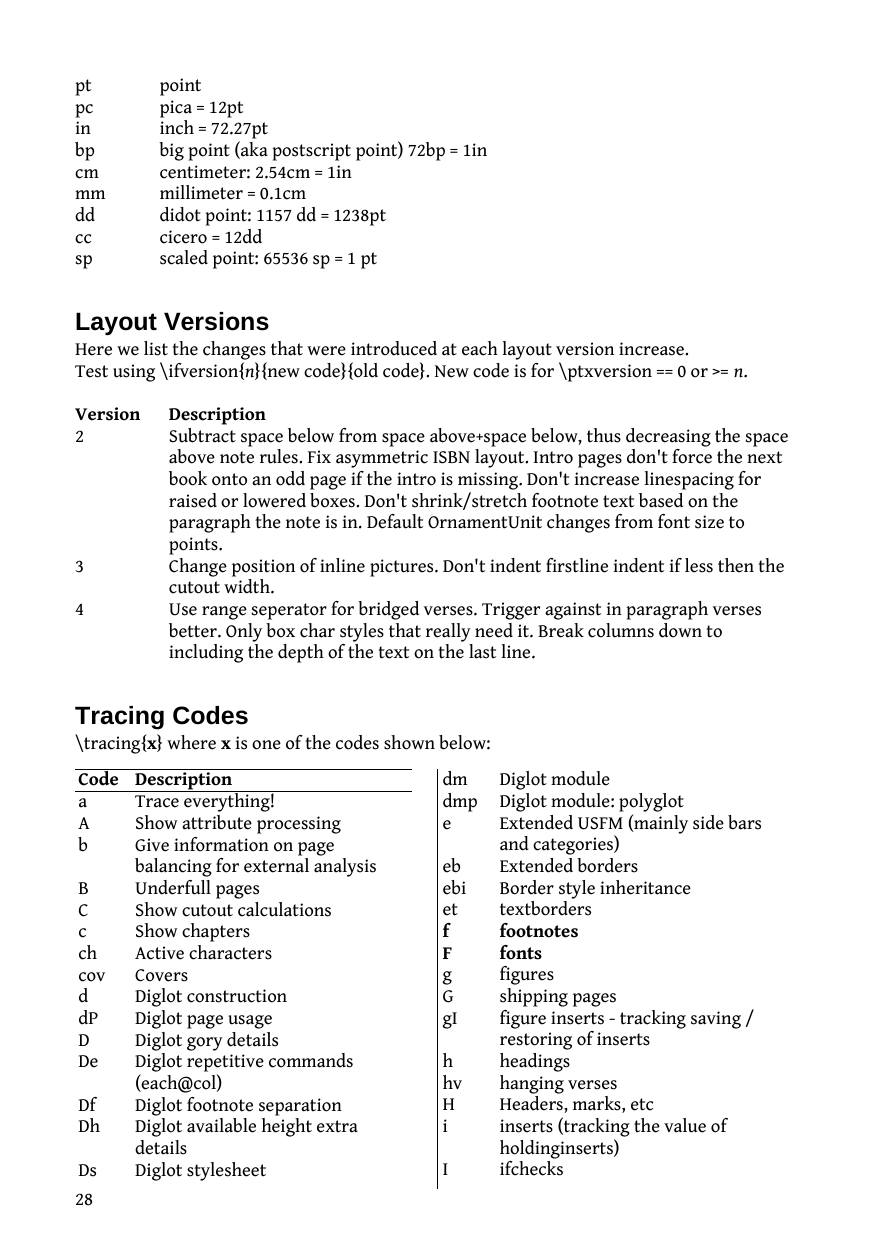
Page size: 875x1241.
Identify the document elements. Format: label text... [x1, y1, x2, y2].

table_cell F [439, 943, 496, 964]
table_cell dmp [439, 791, 496, 813]
table_cell sp [75, 248, 159, 270]
table_cell figure inserts - tracking saving / restoring of inserts [496, 1008, 777, 1051]
table_cell h [439, 1051, 496, 1073]
table_cell pica = 12pt [159, 97, 797, 118]
table_cell hv [439, 1073, 496, 1094]
table_cell Show cutout calculations [132, 900, 412, 921]
table_cell fonts [496, 943, 777, 964]
table_cell ch [75, 943, 132, 964]
table_cell mm [75, 183, 159, 205]
table_cell cc [75, 227, 159, 248]
table_cell De [75, 1051, 132, 1094]
table_header Description [132, 770, 412, 791]
table_cell A [75, 813, 132, 834]
table_cell D [75, 1030, 132, 1051]
table_cell dm [439, 769, 496, 791]
table_cell in [75, 118, 159, 140]
table_cell Covers [132, 965, 412, 986]
subtitle Tracing Codes [75, 701, 799, 730]
table_cell Diglot footnote separation [132, 1095, 412, 1116]
table_cell bp [75, 140, 159, 162]
table_cell Diglot module [496, 769, 777, 791]
table_header Code [75, 770, 132, 791]
subtitle Layout Versions [75, 307, 799, 336]
table_cell gI [439, 1008, 496, 1051]
table_cell centimeter: 2.54cm = 1in [159, 162, 797, 183]
table_cell i [439, 1116, 496, 1159]
table_cell eb [439, 856, 496, 878]
table_cell et [439, 899, 496, 921]
table_cell Df [75, 1095, 132, 1116]
table_cell pt [75, 75, 159, 97]
table_cell didot point: 1157 dd = 1238pt [159, 205, 797, 227]
table_cell millimeter = 0.1cm [159, 183, 797, 205]
table_cell 2 [75, 426, 169, 556]
table_cell I [439, 1159, 496, 1181]
text Here we list the changes that were introduced at each layout version increase. [75, 339, 799, 361]
table_cell Show attribute processing [132, 813, 412, 834]
table_cell Dh [75, 1116, 132, 1159]
table_cell B [75, 878, 132, 899]
table_cell figures [496, 964, 777, 986]
text Test using \ifversion{n}{new code}{old code}. New code is for \ptxversion == 0 or >= n. [75, 361, 799, 382]
table_cell scaled point: 65536 sp = 1 pt [159, 248, 797, 270]
table_cell c [75, 921, 132, 943]
text \tracing{x} where x is one of the codes shown below: [75, 733, 799, 755]
table_cell Active characters [132, 943, 412, 964]
table_cell Underfull pages [132, 878, 412, 899]
table_cell Ds [75, 1160, 132, 1181]
table_cell point [159, 75, 797, 97]
table_cell Diglot construction [132, 986, 412, 1008]
table_cell textborders [496, 899, 777, 921]
table_cell Diglot available height extra details [132, 1116, 412, 1159]
table_cell hanging verses [496, 1073, 777, 1094]
table_cell ifchecks [496, 1159, 777, 1181]
table_cell Give information on page balancing for external analysis [132, 835, 412, 878]
table_header Description [169, 404, 799, 426]
table_cell pc [75, 97, 159, 118]
table_cell Subtract space below from space above+space below, thus decreasing the space above note rules. Fix asymmetric ISBN layout. Intro pages don't force the next book onto an odd page if the intro is missing. Don't increase linespacing for raised or lowered boxes. Don't shrink/stretch footnote text based on the paragraph the note is in. Default OrnamentUnit changes from font size to points. [169, 426, 799, 556]
table_cell inserts (tracking the value of holdinginserts) [496, 1116, 777, 1159]
table_cell Diglot module: polyglot [496, 791, 777, 813]
table_cell 3 [75, 556, 169, 599]
table_cell Diglot stylesheet [132, 1160, 412, 1181]
table_header Version [75, 404, 169, 426]
table_cell H [439, 1094, 496, 1116]
table_cell Diglot page usage [132, 1008, 412, 1029]
table_cell Extended borders [496, 856, 777, 878]
table_cell G [439, 986, 496, 1008]
table_cell Change position of inline pictures. Don't indent firstline indent if less then the cutout width. [169, 556, 799, 599]
table_cell dd [75, 205, 159, 227]
table_cell big point (aka postscript point) 72bp = 1in [159, 140, 797, 162]
table_cell a [75, 792, 132, 813]
table_cell f [439, 921, 496, 943]
table_cell Extended USFM (mainly side bars and categories) [496, 813, 777, 856]
table_cell inch = 72.27pt [159, 118, 797, 140]
table_cell g [439, 964, 496, 986]
table_cell cicero = 12dd [159, 227, 797, 248]
table_cell b [75, 835, 132, 878]
table_cell Border style inheritance [496, 878, 777, 899]
table_cell headings [496, 1051, 777, 1073]
table_cell shipping pages [496, 986, 777, 1008]
table_cell 4 [75, 599, 169, 664]
table_cell Diglot repetitive commands (each@col) [132, 1051, 412, 1094]
table_cell Show chapters [132, 921, 412, 943]
table_cell footnotes [496, 921, 777, 943]
table_cell cm [75, 162, 159, 183]
table_cell Use range seperator for bridged verses. Trigger against in paragraph verses better. Only box char styles that really need it. Break columns down to including the depth of the text on the last line. [169, 599, 799, 664]
table_cell Trace everything! [132, 792, 412, 813]
table_cell d [75, 986, 132, 1008]
table_cell Headers, marks, etc [496, 1094, 777, 1116]
table_cell dP [75, 1008, 132, 1029]
table_cell e [439, 813, 496, 856]
table_cell C [75, 900, 132, 921]
table_cell Diglot gory details [132, 1030, 412, 1051]
table_cell ebi [439, 878, 496, 899]
table_cell cov [75, 965, 132, 986]
